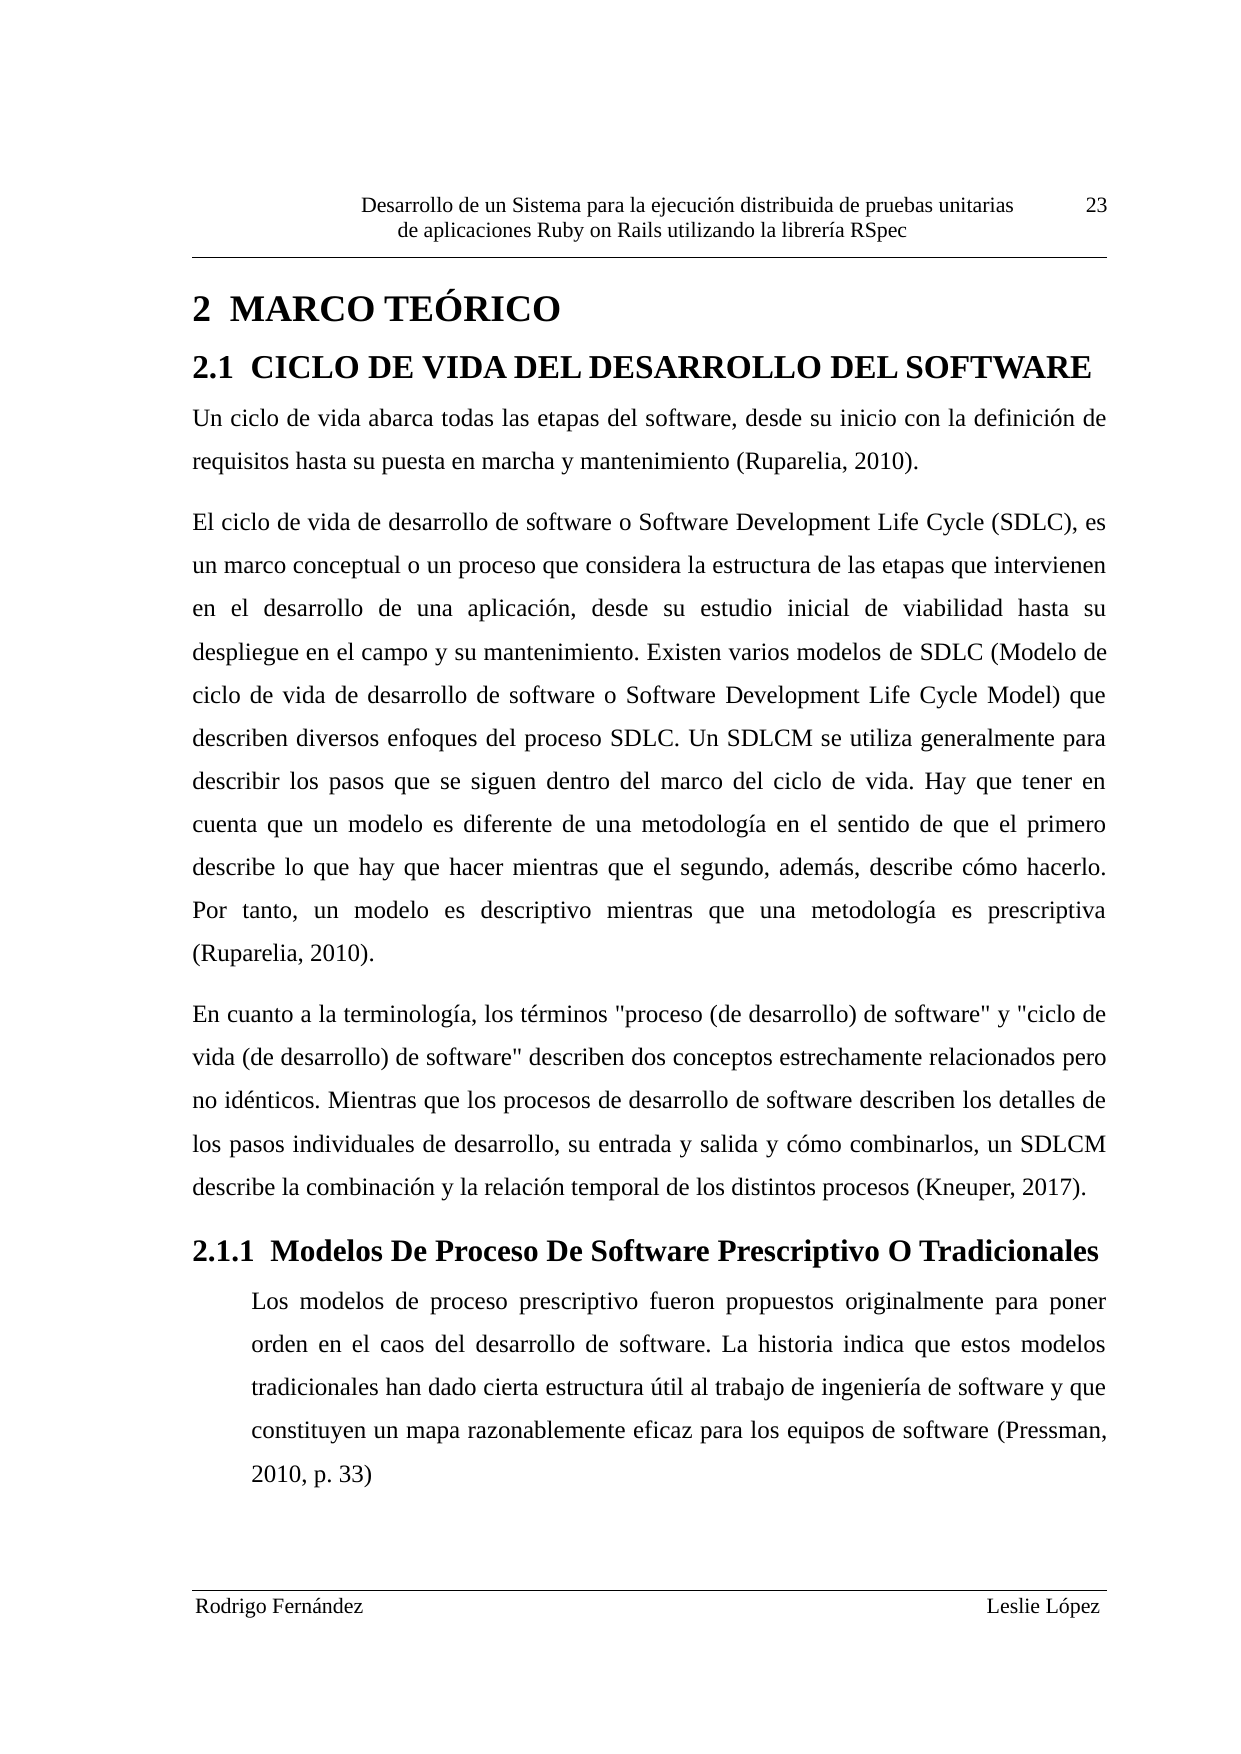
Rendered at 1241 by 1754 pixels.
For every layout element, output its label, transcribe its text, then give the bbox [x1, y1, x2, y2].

subtitle CICLO DE VIDA DEL DESARROLLO DEL SOFTWARE [192, 347, 1107, 386]
text En cuanto a la terminología, los términos "proceso (de desarrollo) de software" y "ciclo de vida (de desarrollo) de software" describen dos conceptos estrechamente relacionados pero no idénticos. Mientras que los procesos de desarrollo de software describen los detalles de los pasos individuales de desarrollo, su entrada y salida y cómo combinarlos, un SDLCM describe la combinación y la relación temporal de los distintos procesos (Kneuper, 2017)⁠. [192, 999, 1107, 1201]
subtitle MARCO TEÓRICO [192, 286, 1107, 329]
subtitle Modelos de proceso de software prescriptivo o tradicionales [192, 1233, 1107, 1268]
text Los modelos de proceso prescriptivo fueron propuestos originalmente para poner orden en el caos del desarrollo de software. La historia indica que estos modelos tradicionales han dado cierta estructura útil al trabajo de ingeniería de software y que constituyen un mapa razonablemente eficaz para los equipos de software (Pressman, 2010, p. 33)⁠ [251, 1286, 1107, 1487]
text El ciclo de vida de desarrollo de software o Software Development Life Cycle (SDLC), es un marco conceptual o un proceso que considera la estructura de las etapas que intervienen en el desarrollo de una aplicación, desde su estudio inicial de viabilidad hasta su despliegue en el campo y su mantenimiento. Existen varios modelos de SDLC (Modelo de ciclo de vida de desarrollo de software o Software Development Life Cycle Model) que describen diversos enfoques del proceso SDLC. Un SDLCM se utiliza generalmente para describir los pasos que se siguen dentro del marco del ciclo de vida. Hay que tener en cuenta que un modelo es diferente de una metodología en el sentido de que el primero describe lo que hay que hacer mientras que el segundo, además, describe cómo hacerlo. Por tanto, un modelo es descriptivo mientras que una metodología es prescriptiva (Ruparelia, 2010)⁠. [192, 507, 1107, 967]
text Un ciclo de vida abarca todas las etapas del software, desde su inicio con la definición de requisitos hasta su puesta en marcha y mantenimiento (Ruparelia, 2010)⁠. [192, 403, 1107, 475]
